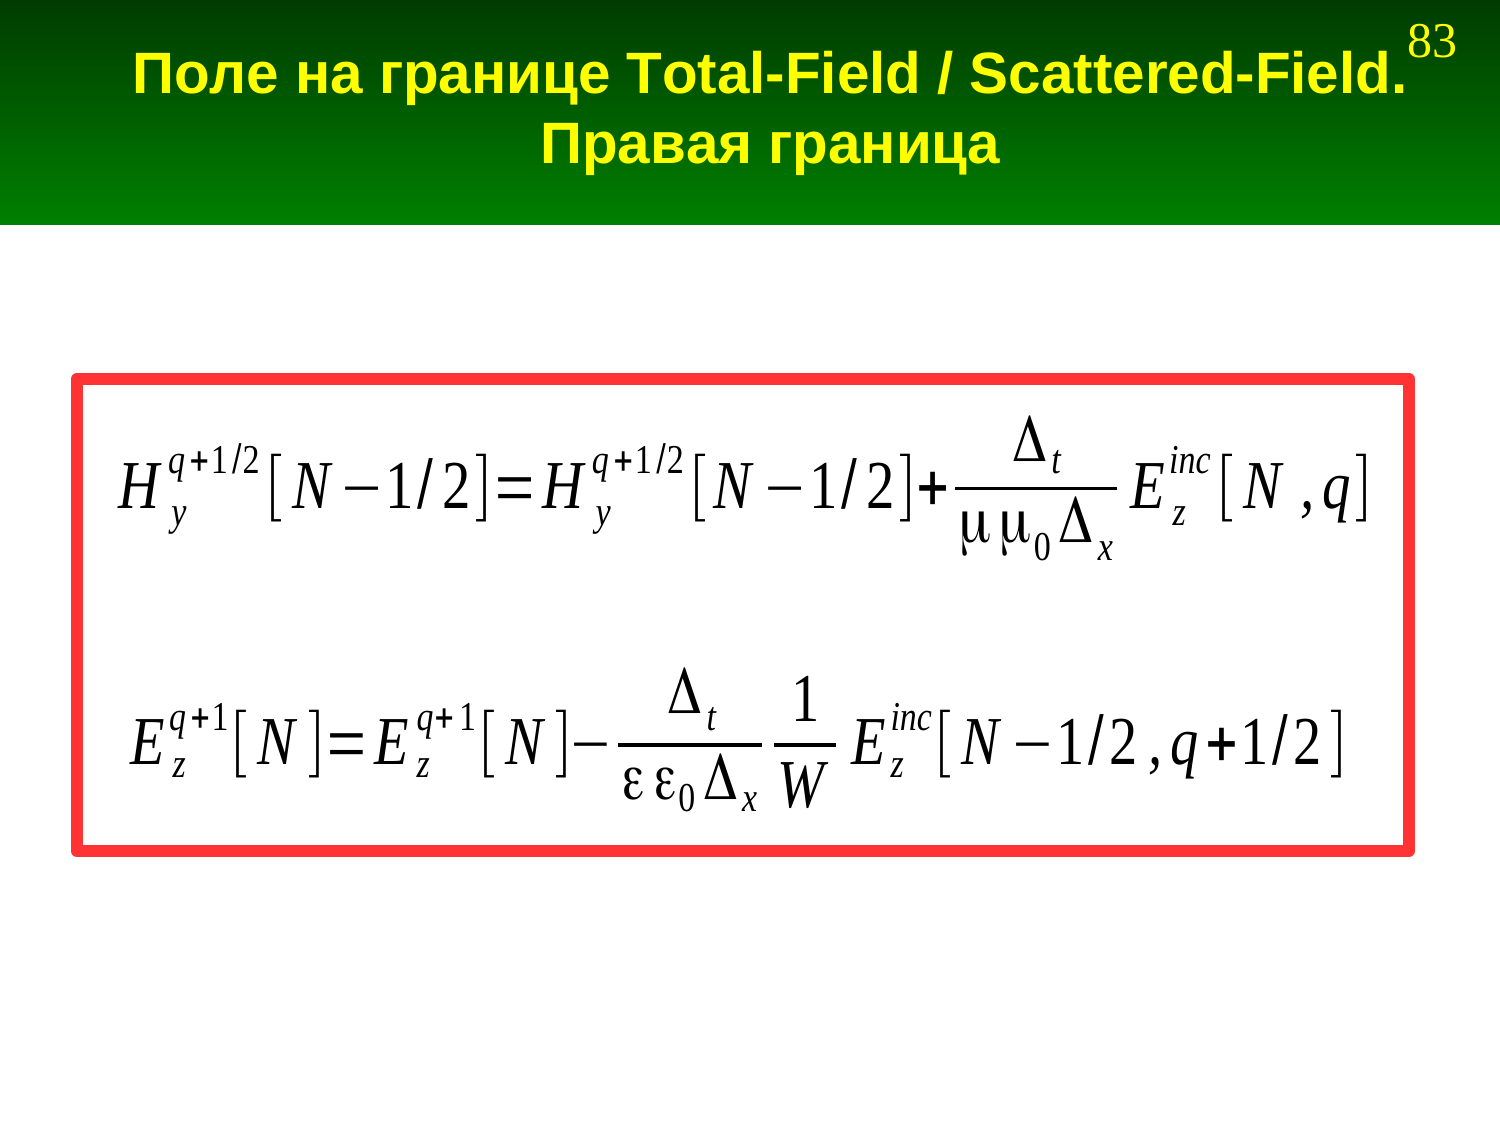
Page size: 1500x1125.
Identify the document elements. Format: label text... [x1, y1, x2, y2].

chart [100, 409, 1385, 569]
chart [112, 661, 1357, 825]
title Поле на границе Total-Field / Scattered-Field. Правая граница [100, 7, 1441, 204]
